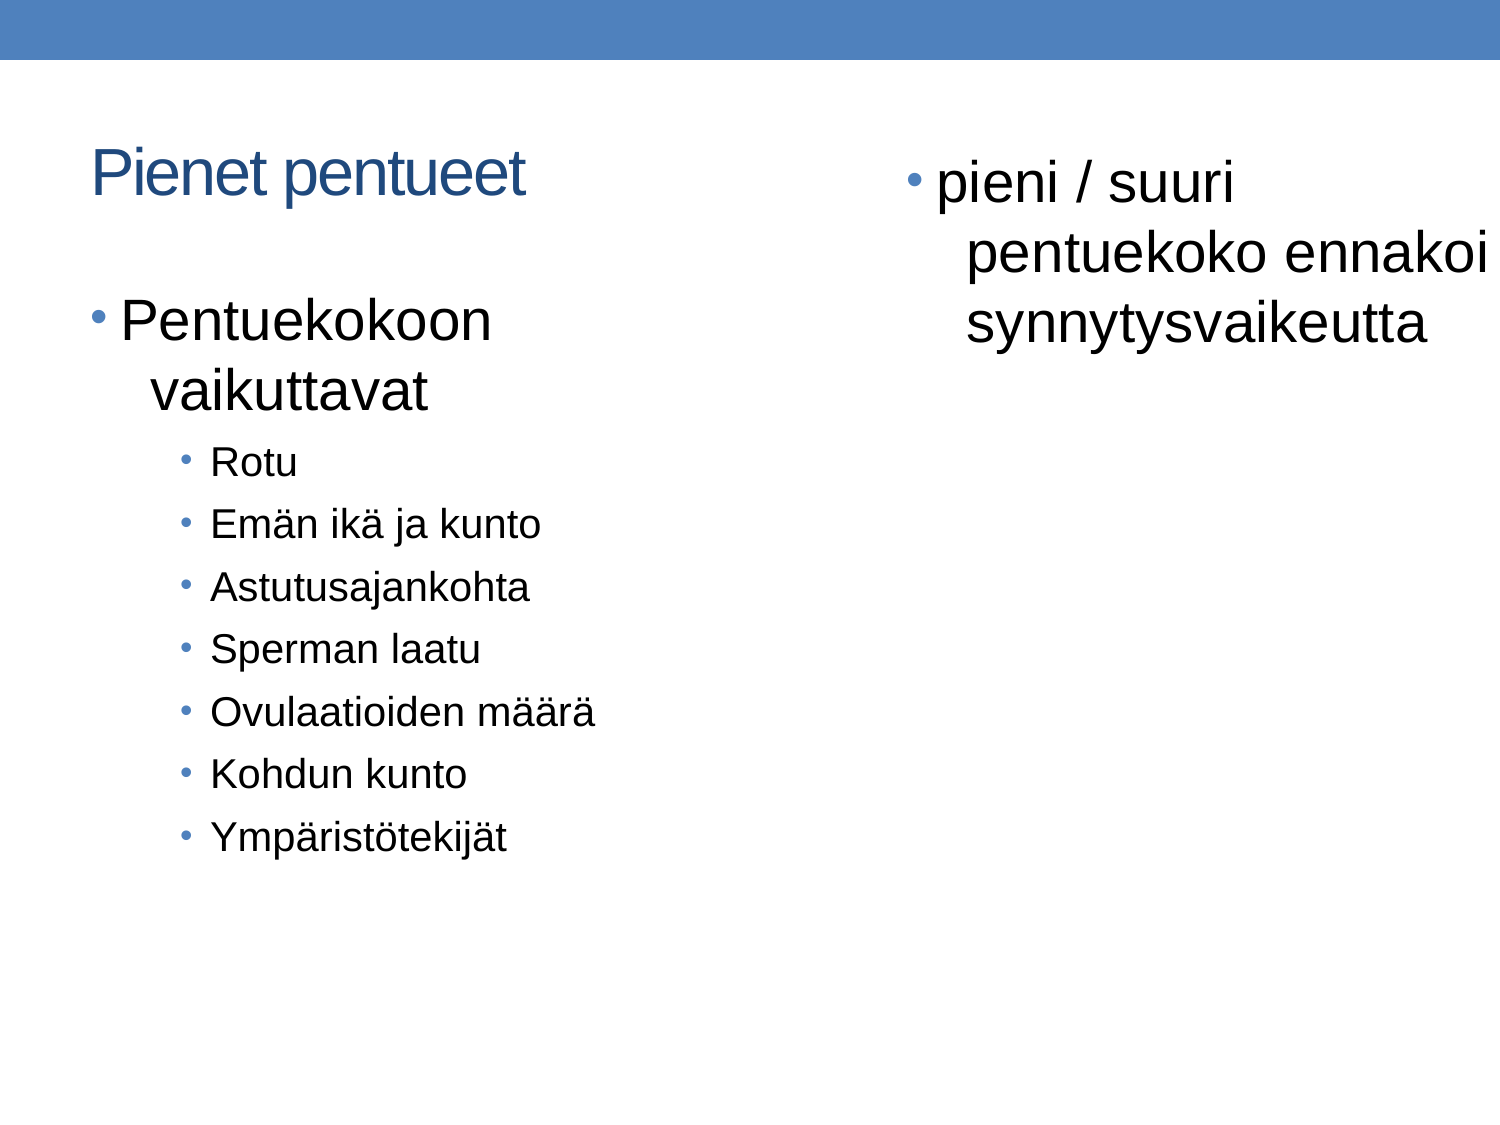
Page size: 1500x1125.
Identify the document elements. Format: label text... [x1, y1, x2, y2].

list pieni / suuri pentuekoko ennakoi synnytysvaikeutta [891, 137, 1500, 912]
title Pienet pentueet [75, 87, 1426, 251]
list Pentuekokoon vaikuttavat Rotu Emän ikä ja kunto Astutusajankohta Sperman laatu Ovulaatioiden määrä Kohdun kunto Ympäristötekijät [75, 274, 738, 1049]
